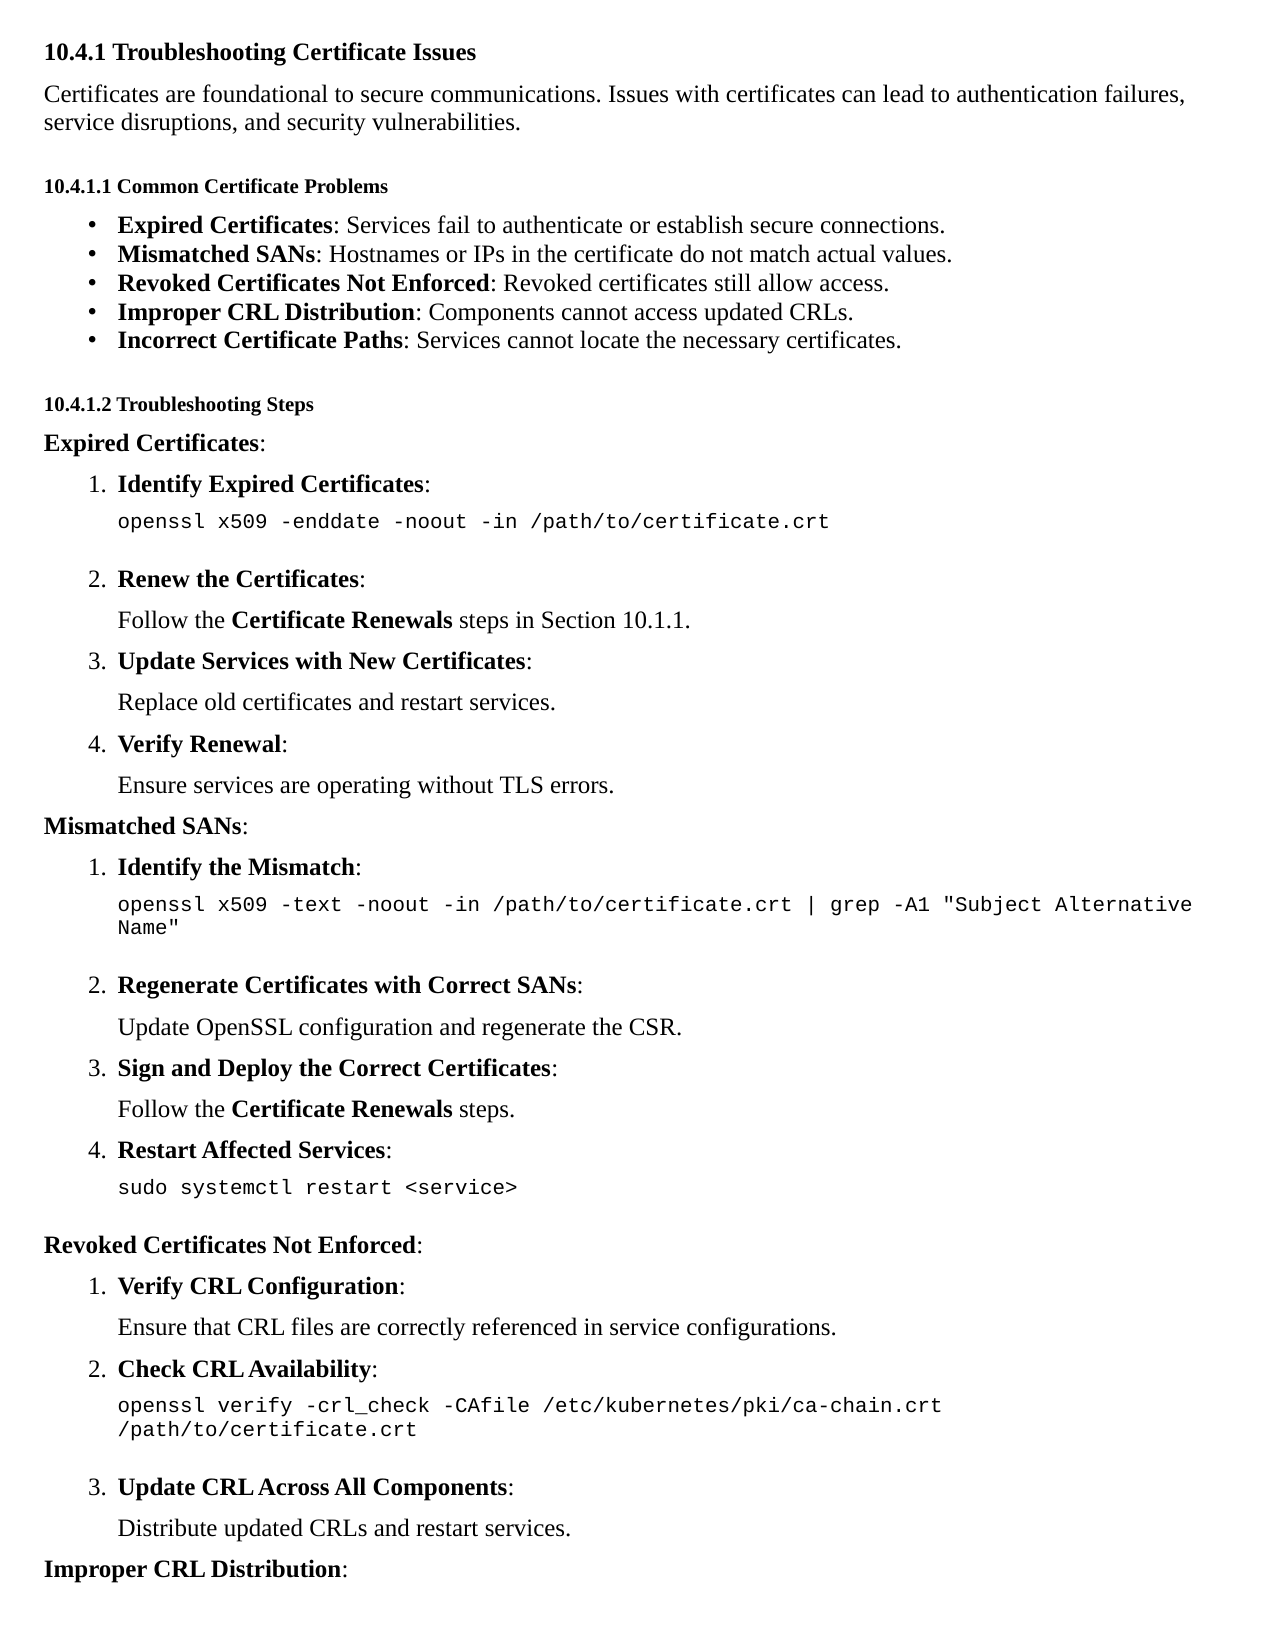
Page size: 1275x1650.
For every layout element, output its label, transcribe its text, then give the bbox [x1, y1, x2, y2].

list openssl x509 -enddate -noout -in /path/to/certificate.crt [88, 511, 1217, 534]
list Follow the Certificate Renewals steps in Section 10.1.1. [88, 605, 1217, 634]
list Sign and Deploy the Correct Certificates: [88, 1053, 1217, 1082]
text Certificates are foundational to secure communications. Issues with certificates can lead to authentication failures, service disruptions, and security vulnerabilities. [44, 79, 1217, 136]
list Restart Affected Services: [88, 1136, 1217, 1164]
list Mismatched SANs: Hostnames or IPs in the certificate do not match actual values. [88, 239, 1217, 268]
subtitle 10.4.1 Troubleshooting Certificate Issues [44, 37, 1217, 66]
text Mismatched SANs: [44, 811, 1217, 840]
list openssl x509 -text -noout -in /path/to/certificate.crt | grep -A1 "Subject Alternative Name" [88, 894, 1217, 941]
list Ensure that CRL files are correctly referenced in service configurations. [88, 1312, 1217, 1341]
list Renew the Certificates: [88, 564, 1217, 592]
list Identify Expired Certificates: [88, 469, 1217, 498]
subtitle 10.4.1.1 Common Certificate Problems [44, 174, 1217, 198]
list Check CRL Availability: [88, 1354, 1217, 1382]
list Identify the Mismatch: [88, 852, 1217, 881]
list Improper CRL Distribution: Components cannot access updated CRLs. [88, 297, 1217, 325]
list Update Services with New Certificates: [88, 646, 1217, 675]
text Expired Certificates: [44, 428, 1217, 457]
list openssl verify -crl_check -CAfile /etc/kubernetes/pki/ca-chain.crt /path/to/certificate.crt [88, 1395, 1217, 1442]
list Expired Certificates: Services fail to authenticate or establish secure connections. [88, 210, 1217, 239]
list Incorrect Certificate Paths: Services cannot locate the necessary certificates. [88, 325, 1217, 354]
subtitle 10.4.1.2 Troubleshooting Steps [44, 392, 1217, 416]
list Update OpenSSL configuration and regenerate the CSR. [88, 1012, 1217, 1041]
text Improper CRL Distribution: [44, 1554, 1217, 1583]
list Revoked Certificates Not Enforced: Revoked certificates still allow access. [88, 268, 1217, 297]
list Regenerate Certificates with Correct SANs: [88, 971, 1217, 999]
list Verify Renewal: [88, 729, 1217, 757]
list Distribute updated CRLs and restart services. [88, 1513, 1217, 1542]
text Revoked Certificates Not Enforced: [44, 1230, 1217, 1259]
list Replace old certificates and restart services. [88, 687, 1217, 716]
list Update CRL Across All Components: [88, 1472, 1217, 1500]
list Follow the Certificate Renewals steps. [88, 1094, 1217, 1123]
list Ensure services are operating without TLS errors. [88, 770, 1217, 799]
list Verify CRL Configuration: [88, 1271, 1217, 1300]
list sudo systemctl restart <service> [88, 1177, 1217, 1200]
